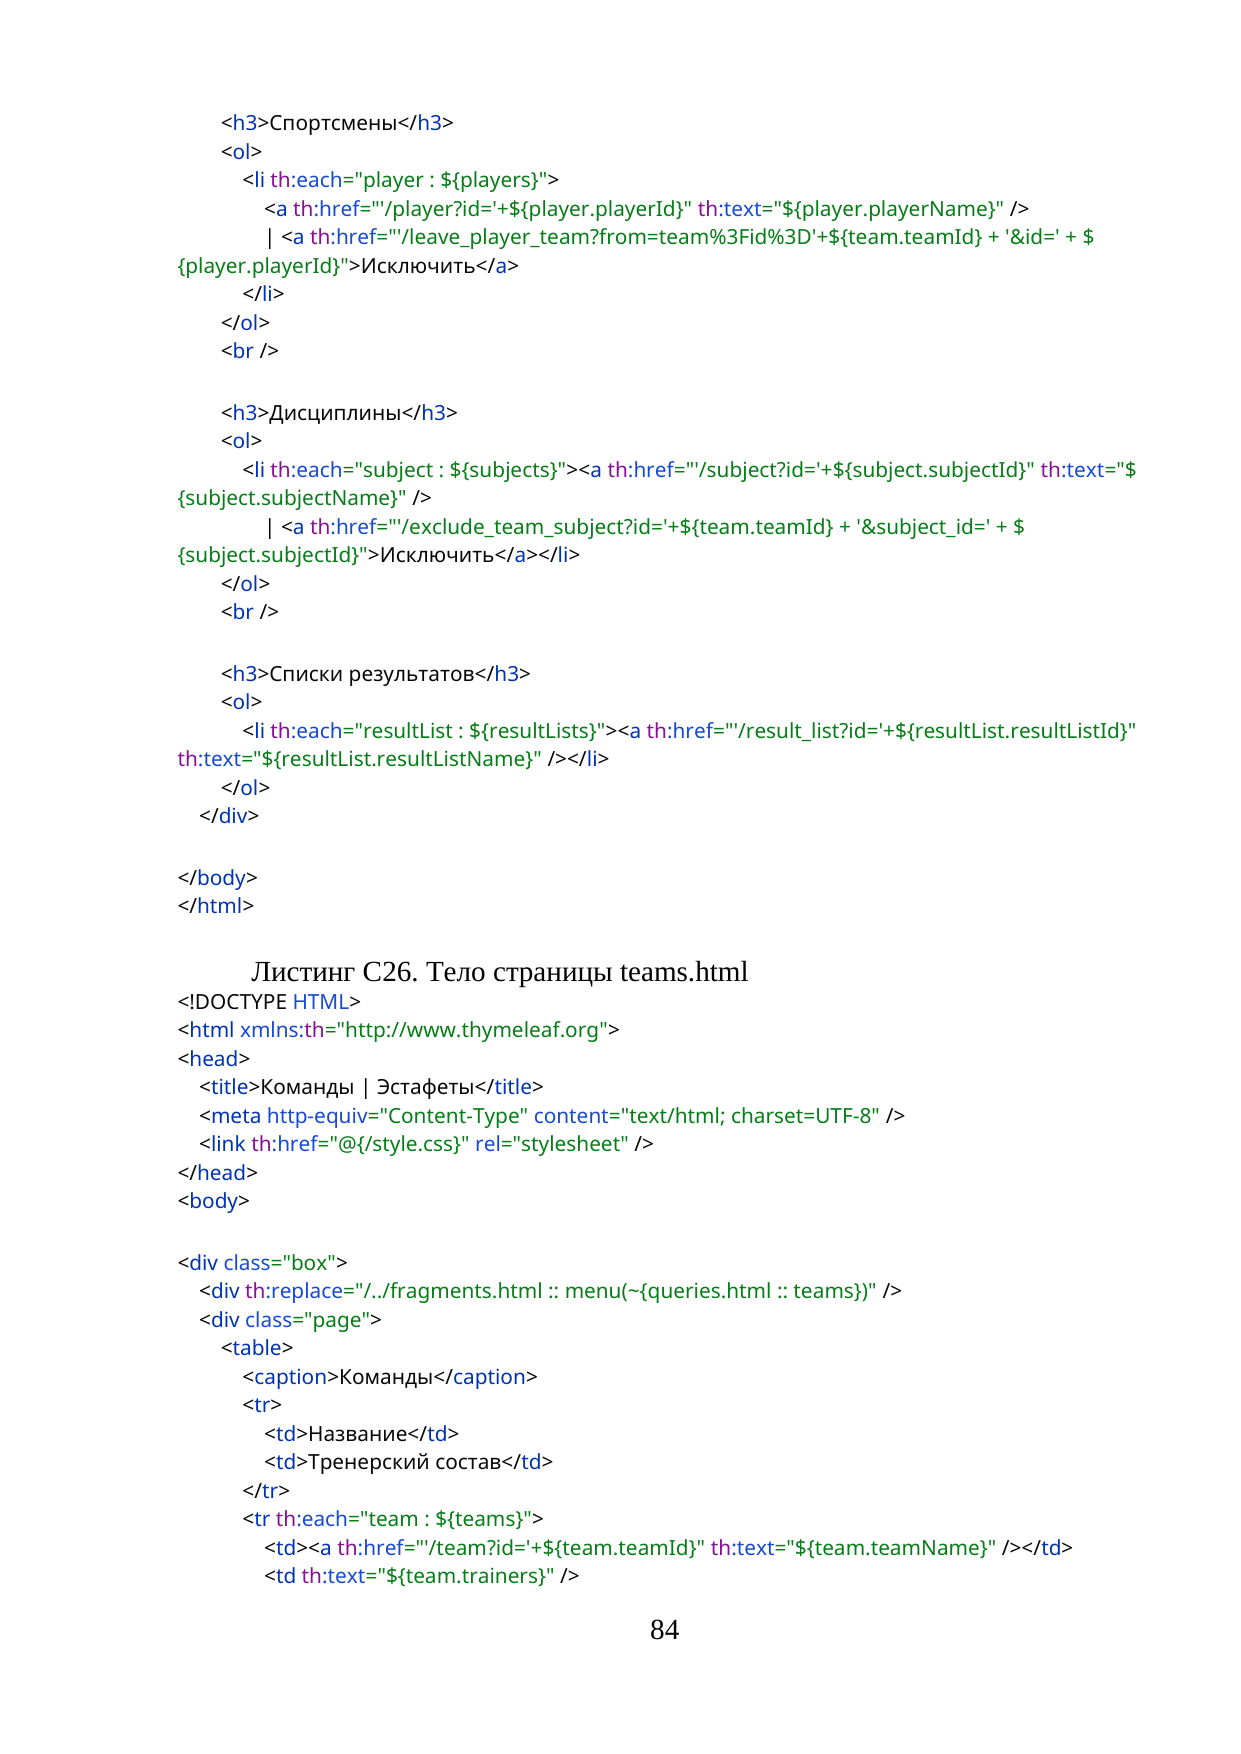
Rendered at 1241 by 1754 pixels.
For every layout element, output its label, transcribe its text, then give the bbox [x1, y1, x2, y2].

text Листинг C26. Тело страницы teams.html [177, 954, 1152, 987]
text <!DOCTYPE HTML> <html xmlns:th="http://www.thymeleaf.org"> <head> <title>Команды | Эстафеты</title> <meta http-equiv="Content-Type" content="text/html; charset=UTF-8" /> <link th:href="@{/style.css}" rel="stylesheet" /> </head> <body> <div class="box"> <div th:replace="/../fragments.html :: menu(~{queries.html :: teams})" /> <div class="page"> <table> <caption>Команды</caption> <tr> <td>Название</td> <td>Тренерский состав</td> </tr> <tr th:each="team : ${teams}"> <td><a th:href="'/team?id='+${team.teamId}" th:text="${team.teamName}" /></td> <td th:text="${team.trainers}" /> [177, 987, 1152, 1589]
text <h3>Спортсмены</h3> <ol> <li th:each="player : ${players}"> <a th:href="'/player?id='+${player.playerId}" th:text="${player.playerName}" /> | <a th:href="'/leave_player_team?from=team%3Fid%3D'+${team.teamId} + '&id=' + ${player.playerId}">Исключить</a> </li> </ol> <br /> <h3>Дисциплины</h3> <ol> <li th:each="subject : ${subjects}"><a th:href="'/subject?id='+${subject.subjectId}" th:text="${subject.subjectName}" /> | <a th:href="'/exclude_team_subject?id='+${team.teamId} + '&subject_id=' + ${subject.subjectId}">Исключить</a></li> </ol> <br /> <h3>Списки результатов</h3> <ol> <li th:each="resultList : ${resultLists}"><a th:href="'/result_list?id='+${resultList.resultListId}" th:text="${resultList.resultListName}" /></li> </ol> </div> </body> </html> [177, 75, 1152, 920]
